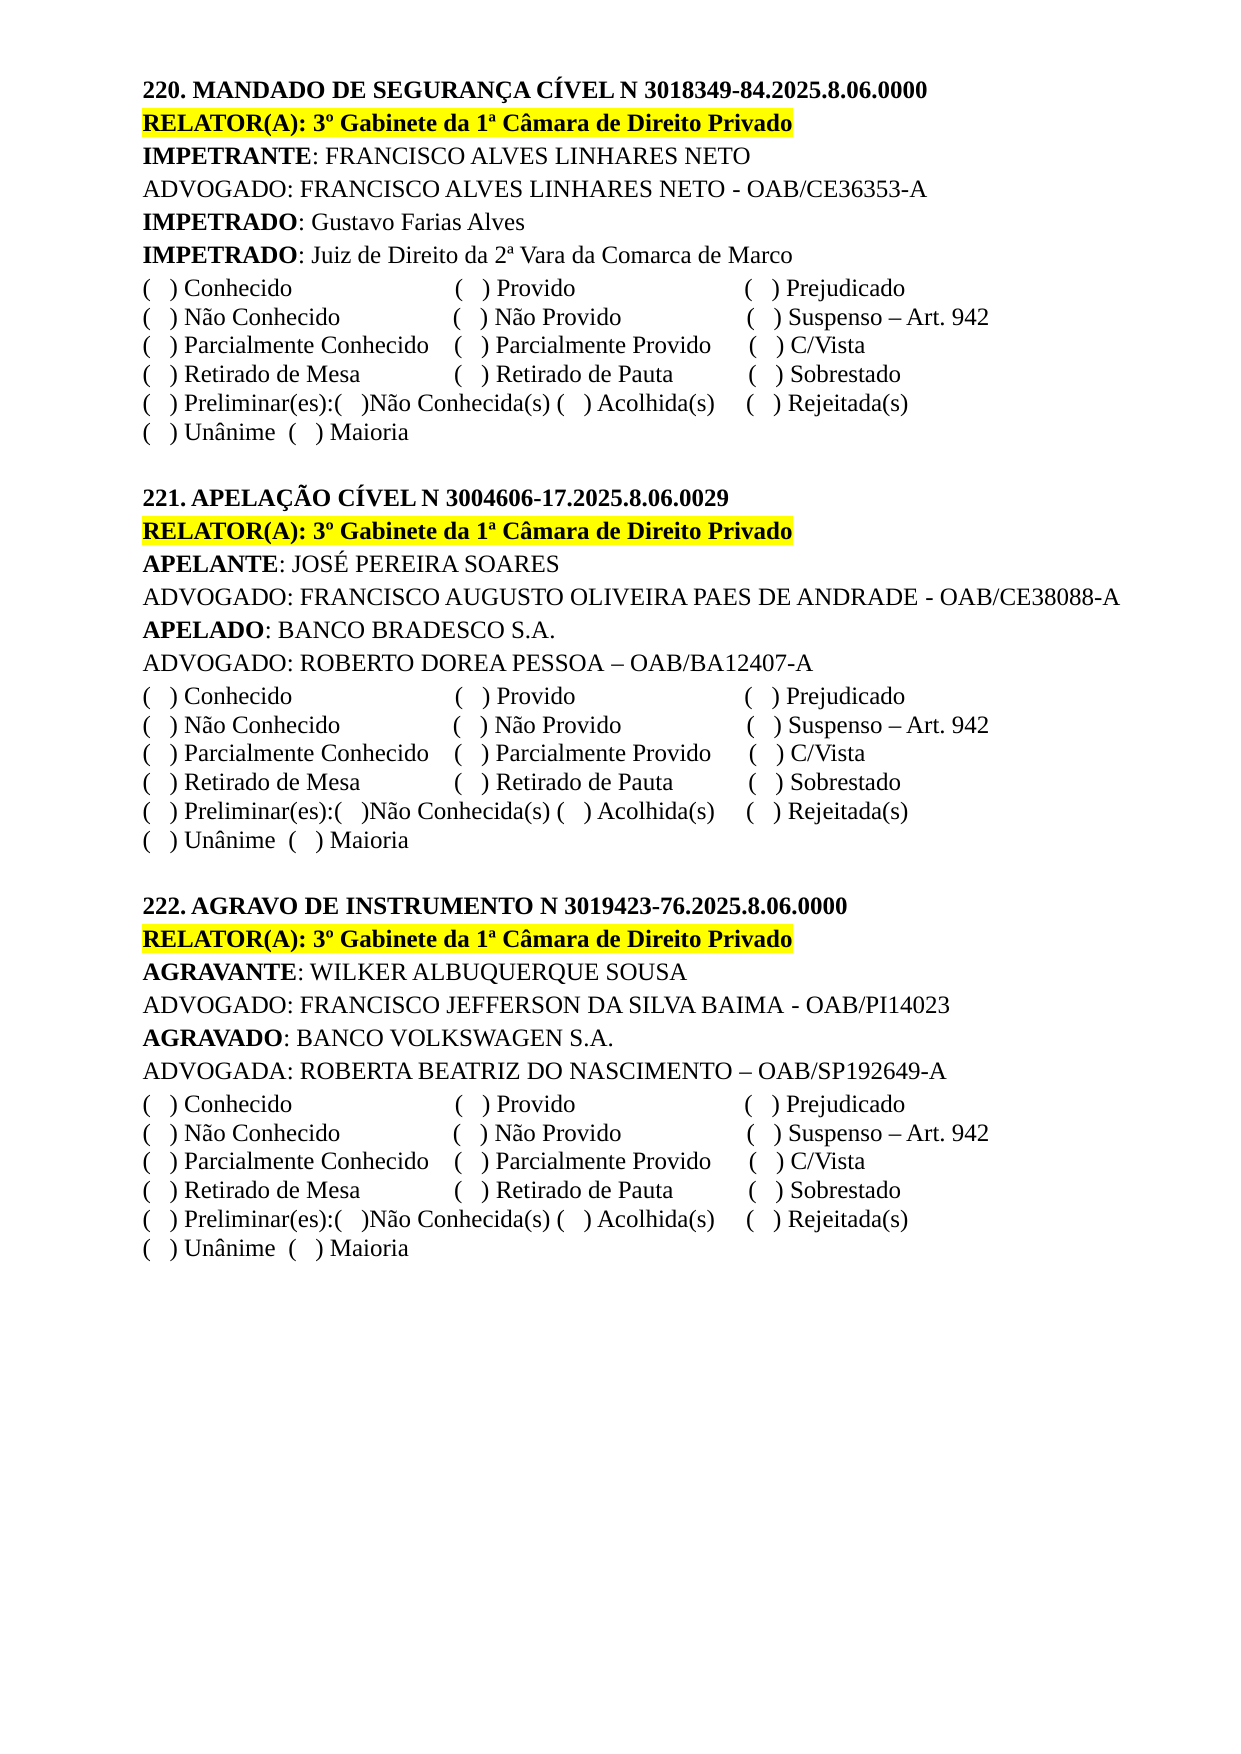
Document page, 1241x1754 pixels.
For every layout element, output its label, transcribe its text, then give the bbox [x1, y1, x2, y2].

text ( ) Unânime ( ) Maioria 222. AGRAVO DE INSTRUMENTO N 3019423-76.2025.8.06.0000 RELATOR(A): 3º Gabinete da 1ª Câmara de Direito Privado AGRAVANTE: WILKER ALBUQUERQUE SOUSA ADVOGADO: FRANCISCO JEFFERSON DA SILVA BAIMA - OAB/PI14023 AGRAVADO: BANCO VOLKSWAGEN S.A. ADVOGADA: ROBERTA BEATRIZ DO NASCIMENTO – OAB/SP192649-A [142, 825, 1141, 1085]
text ( ) Conhecido ( ) Provido ( ) Prejudicado [142, 273, 1141, 302]
text ( ) Não Conhecido ( ) Não Provido ( ) Suspenso – Art. 942 [142, 1118, 1158, 1146]
text ( ) Conhecido ( ) Provido ( ) Prejudicado [142, 1089, 1141, 1118]
text 220. MANDADO DE SEGURANÇA CÍVEL N 3018349-84.2025.8.06.0000 RELATOR(A): 3º Gabinete da 1ª Câmara de Direito Privado IMPETRANTE: FRANCISCO ALVES LINHARES NETO ADVOGADO: FRANCISCO ALVES LINHARES NETO - OAB/CE36353-A IMPETRADO: Gustavo Farias Alves IMPETRADO: Juiz de Direito da 2ª Vara da Comarca de Marco [142, 75, 1141, 269]
text ( ) Retirado de Mesa ( ) Retirado de Pauta ( ) Sobrestado [142, 767, 1158, 796]
text ( ) Unânime ( ) Maioria [142, 1233, 1141, 1327]
text ( ) Não Conhecido ( ) Não Provido ( ) Suspenso – Art. 942 [142, 710, 1158, 738]
text ( ) Retirado de Mesa ( ) Retirado de Pauta ( ) Sobrestado [142, 359, 1158, 388]
text ( ) Parcialmente Conhecido ( ) Parcialmente Provido ( ) C/Vista [142, 1146, 1158, 1175]
text ( ) Conhecido ( ) Provido ( ) Prejudicado [142, 681, 1141, 710]
text ( ) Parcialmente Conhecido ( ) Parcialmente Provido ( ) C/Vista [142, 331, 1158, 359]
text ( ) Preliminar(es):( )Não Conhecida(s) ( ) Acolhida(s) ( ) Rejeitada(s) [142, 1204, 1158, 1233]
text ( ) Parcialmente Conhecido ( ) Parcialmente Provido ( ) C/Vista [142, 738, 1158, 767]
text ( ) Não Conhecido ( ) Não Provido ( ) Suspenso – Art. 942 [142, 302, 1158, 331]
text ( ) Retirado de Mesa ( ) Retirado de Pauta ( ) Sobrestado [142, 1175, 1158, 1204]
text ( ) Preliminar(es):( )Não Conhecida(s) ( ) Acolhida(s) ( ) Rejeitada(s) [142, 796, 1158, 825]
text ( ) Preliminar(es):( )Não Conhecida(s) ( ) Acolhida(s) ( ) Rejeitada(s) [142, 388, 1158, 417]
text ( ) Unânime ( ) Maioria 221. APELAÇÃO CÍVEL N 3004606-17.2025.8.06.0029 RELATOR(A): 3º Gabinete da 1ª Câmara de Direito Privado APELANTE: JOSÉ PEREIRA SOARES ADVOGADO: FRANCISCO AUGUSTO OLIVEIRA PAES DE ANDRADE - OAB/CE38088-A APELADO: BANCO BRADESCO S.A. ADVOGADO: ROBERTO DOREA PESSOA – OAB/BA12407-A [142, 417, 1141, 677]
